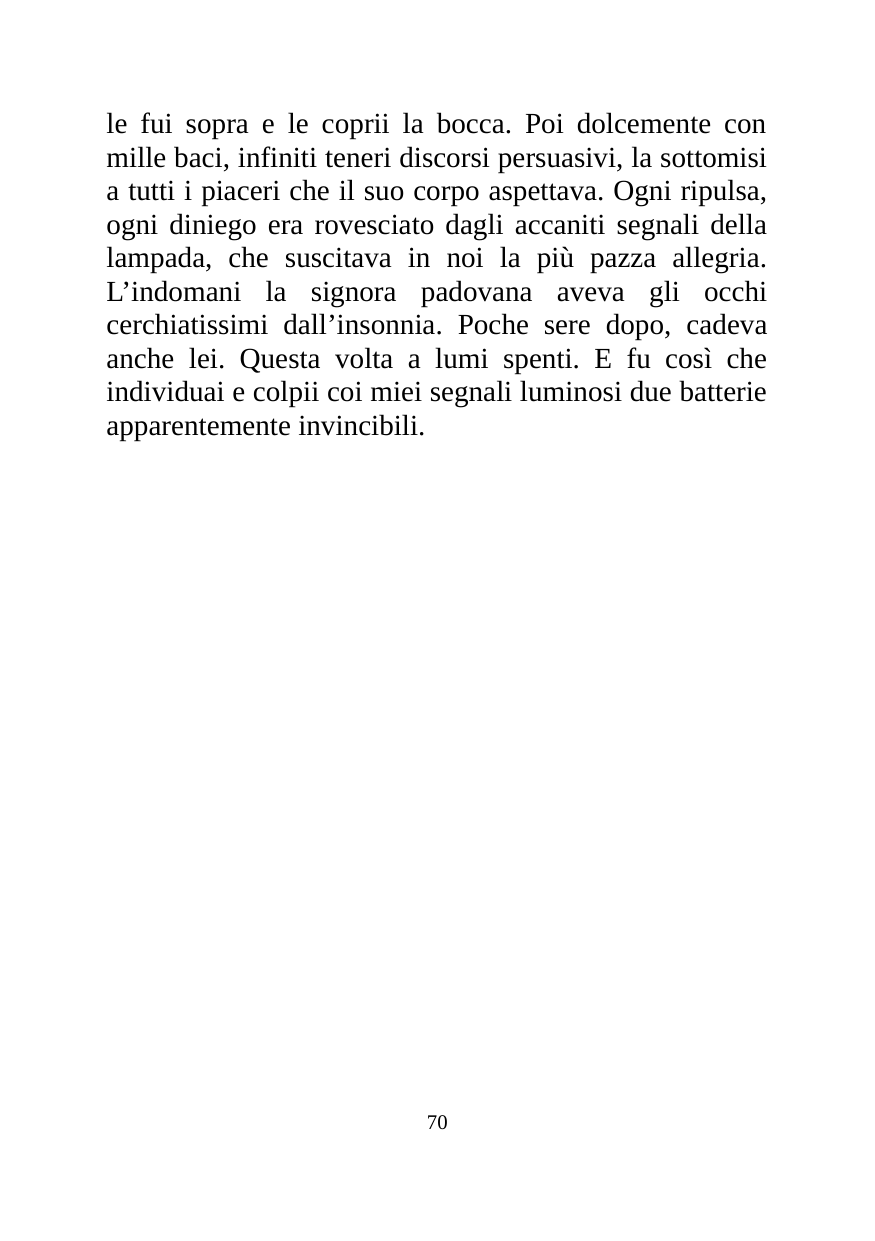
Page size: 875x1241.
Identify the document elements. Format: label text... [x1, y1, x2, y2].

text le fui sopra e le coprii la bocca. Poi dolcemente con mille baci, infiniti teneri discorsi persuasivi, la sottomisi a tutti i piaceri che il suo corpo aspettava. Ogni ripulsa, ogni diniego era rovesciato dagli accaniti segnali della lampada, che suscitava in noi la più pazza allegria. L’indomani la signora padovana aveva gli occhi cerchiatissimi dall’insonnia. Poche sere dopo, cadeva anche lei. Questa volta a lumi spenti. E fu così che individuai e colpii coi miei segnali luminosi due batterie apparentemente invincibili. [106, 106, 768, 442]
